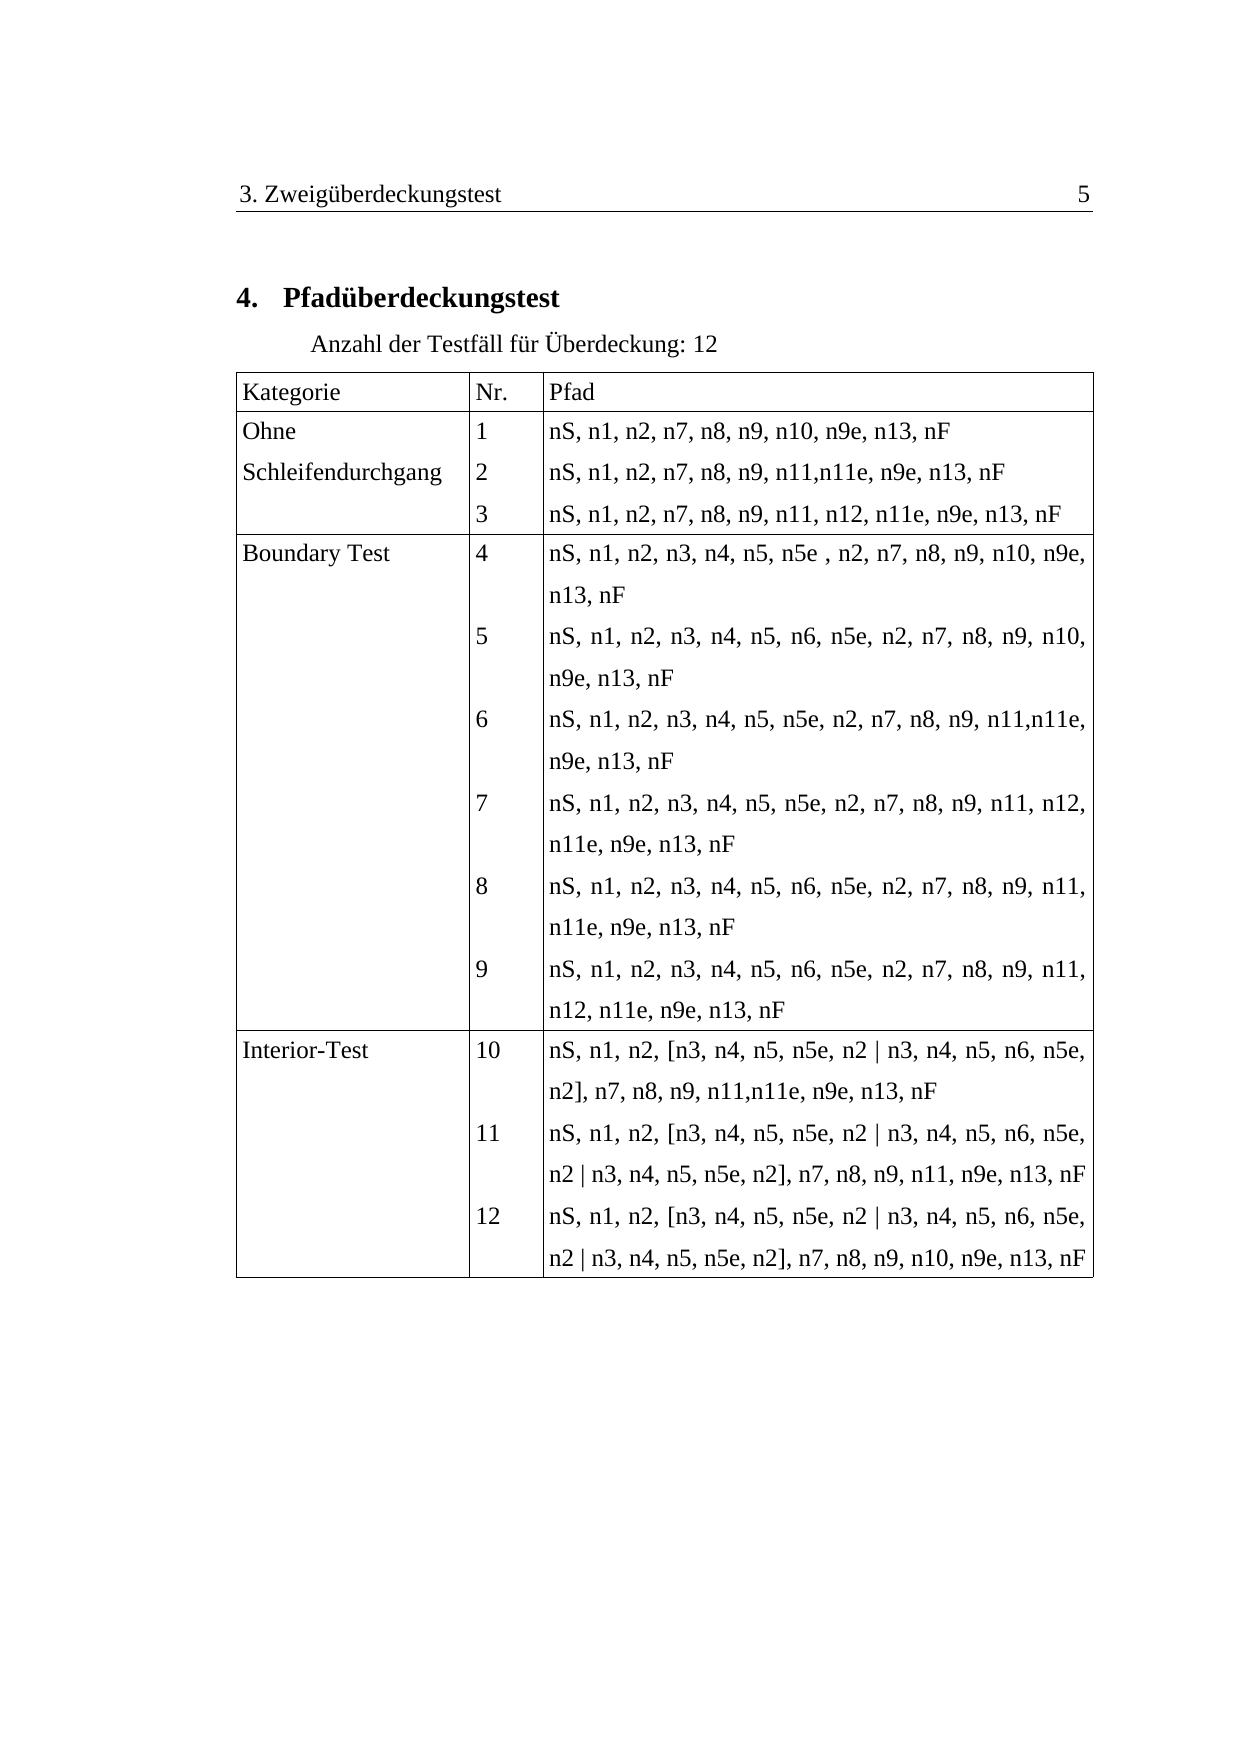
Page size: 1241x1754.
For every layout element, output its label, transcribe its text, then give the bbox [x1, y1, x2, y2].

table_cell nS, n1, n2, [n3, n4, n5, n5e, n2 | n3, n4, n5, n6, n5e, n2], n7, n8, n9, n11,n11e, n9e, n13, nF nS, n1, n2, [n3, n4, n5, n5e, n2 | n3, n4, n5, n6, n5e, n2 | n3, n4, n5, n5e, n2], n7, n8, n9, n11, n9e, n13, nF nS, n1, n2, [n3, n4, n5, n5e, n2 | n3, n4, n5, n6, n5e, n2 | n3, n4, n5, n5e, n2], n7, n8, n9, n10, n9e, n13, nF [544, 1031, 1093, 1277]
table_cell 10 11 12 [470, 1031, 543, 1277]
text Anzahl der Testfäll für Überdeckung: 12 [236, 330, 1093, 358]
table_header Nr. [470, 373, 543, 411]
table_cell Boundary Test [237, 535, 469, 1030]
table_cell nS, n1, n2, n7, n8, n9, n10, n9e, n13, nF nS, n1, n2, n7, n8, n9, n11,n11e, n9e, n13, nF nS, n1, n2, n7, n8, n9, n11, n12, n11e, n9e, n13, nF [544, 412, 1093, 533]
table_header Kategorie [237, 373, 469, 411]
table_cell Interior-Test [237, 1031, 469, 1277]
table_header Pfad [544, 373, 1093, 411]
subtitle Pfadüberdeckungstest [236, 282, 1093, 314]
table_cell 4 5 6 7 8 9 [470, 535, 543, 1030]
table_cell 1 2 3 [470, 412, 543, 533]
table_cell Ohne Schleifendurchgang [237, 412, 469, 533]
table_cell nS, n1, n2, n3, n4, n5, n5e , n2, n7, n8, n9, n10, n9e, n13, nF nS, n1, n2, n3, n4, n5, n6, n5e, n2, n7, n8, n9, n10, n9e, n13, nF nS, n1, n2, n3, n4, n5, n5e, n2, n7, n8, n9, n11,n11e, n9e, n13, nF nS, n1, n2, n3, n4, n5, n5e, n2, n7, n8, n9, n11, n12, n11e, n9e, n13, nF nS, n1, n2, n3, n4, n5, n6, n5e, n2, n7, n8, n9, n11, n11e, n9e, n13, nF nS, n1, n2, n3, n4, n5, n6, n5e, n2, n7, n8, n9, n11, n12, n11e, n9e, n13, nF [544, 535, 1093, 1030]
